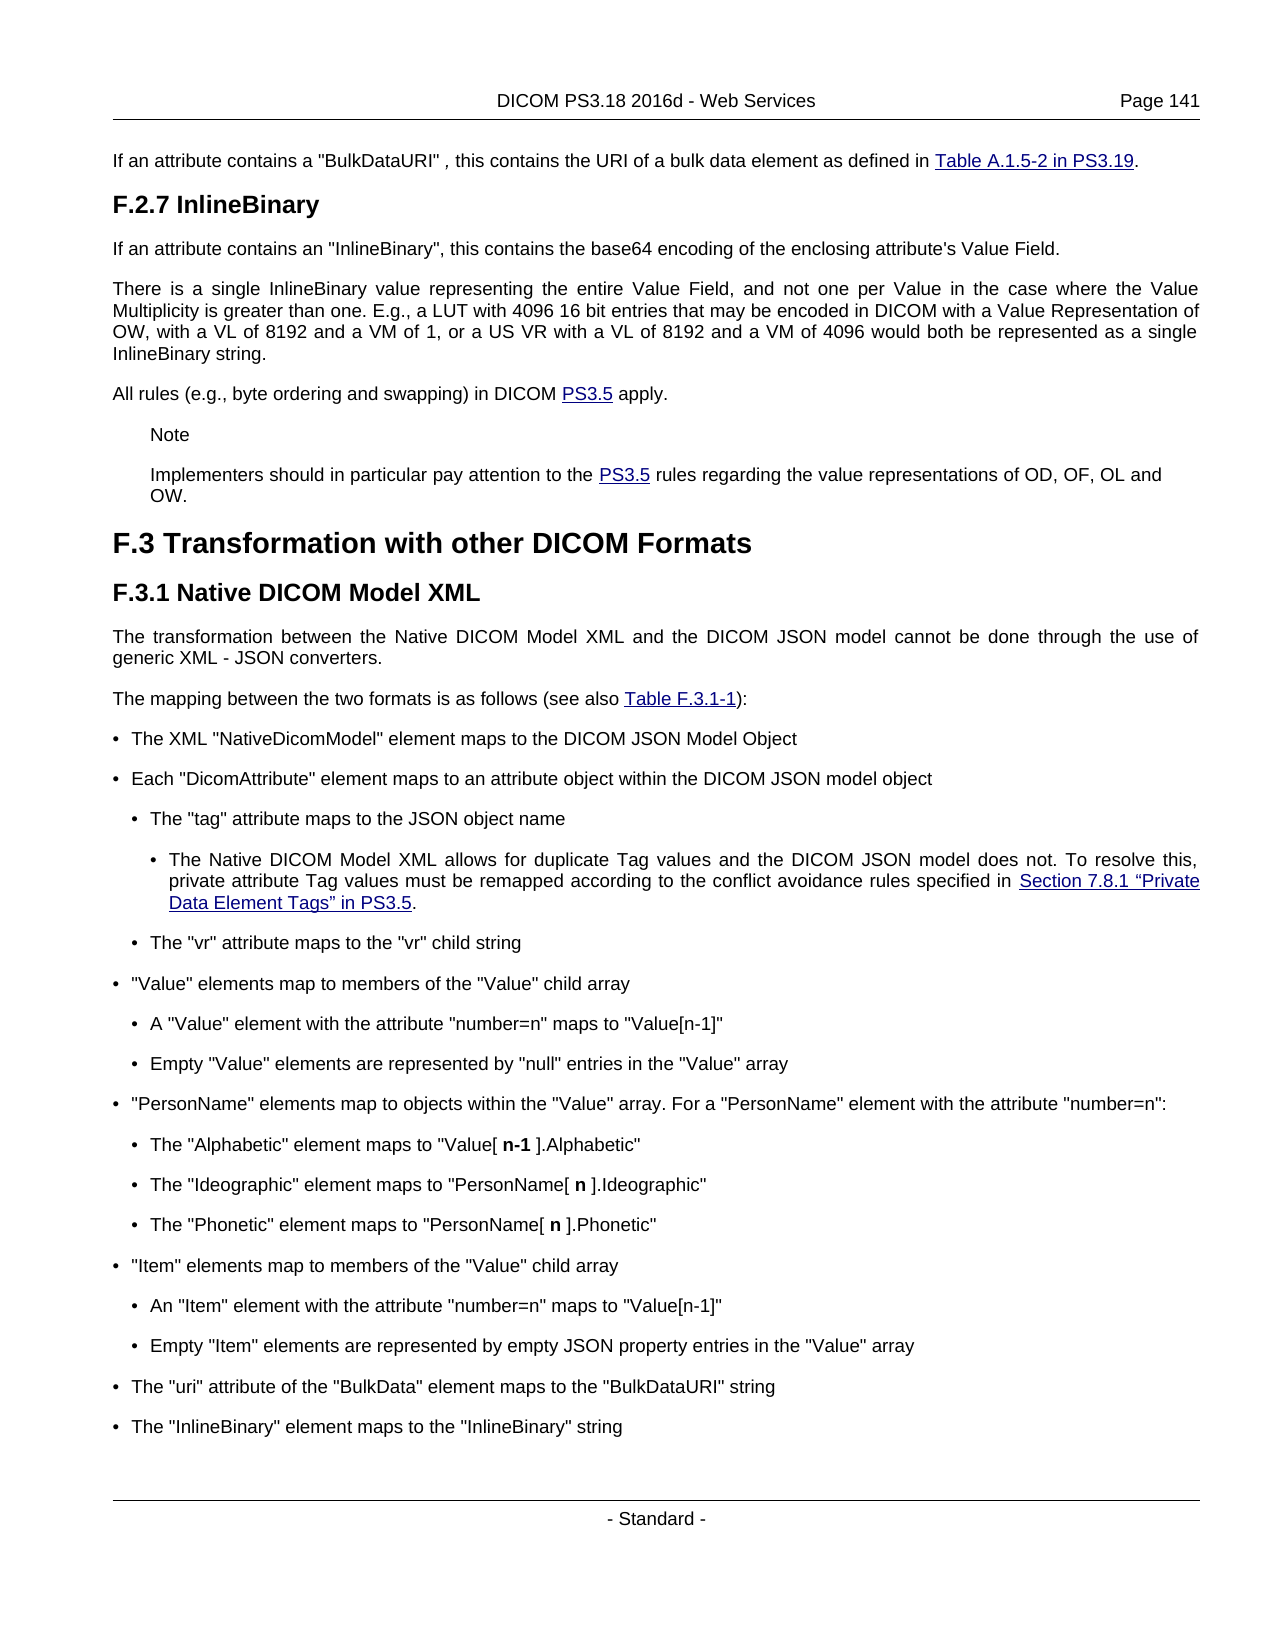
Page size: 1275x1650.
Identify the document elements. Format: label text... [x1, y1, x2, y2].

list The XML "NativeDicomModel" element maps to the DICOM JSON Model Object [112, 728, 1200, 749]
text F.3.1 Native DICOM Model XML [112, 578, 1200, 607]
text Implementers should in particular pay attention to the PS3.5 rules regarding the value representations of OD, OF, OL and OW. [150, 464, 1162, 507]
list The "Ideographic" element maps to "PersonName[ n ].Ideographic" [131, 1174, 1200, 1195]
text All rules (e.g., byte ordering and swapping) in DICOM PS3.5 apply. [112, 383, 1200, 405]
text F.2.7 InlineBinary [112, 190, 1200, 219]
list Empty "Item" elements are represented by empty JSON property entries in the "Value" array [131, 1335, 1200, 1357]
text If an attribute contains a "BulkDataURI" , this contains the URI of a bulk data element as defined in Table A.1.5-2 in PS3.19. [112, 150, 1200, 172]
text Note [150, 423, 1162, 445]
list The "vr" attribute maps to the "vr" child string [131, 932, 1200, 953]
list The "Alphabetic" element maps to "Value[ n-1 ].Alphabetic" [131, 1133, 1200, 1155]
text The mapping between the two formats is as follows (see also Table F.3.1-1): [112, 687, 1200, 709]
list "Value" elements map to members of the "Value" child array [112, 972, 1200, 994]
list The "uri" attribute of the "BulkData" element maps to the "BulkDataURI" string [112, 1375, 1200, 1397]
text There is a single InlineBinary value representing the entire Value Field, and not one per Value in the case where the Value Multiplicity is greater than one. E.g., a LUT with 4096 16 bit entries that may be encoded in DICOM with a Value Representation of OW, with a VL of 8192 and a VM of 1, or a US VR with a VL of 8192 and a VM of 4096 would both be represented as a single InlineBinary string. [112, 278, 1200, 364]
text The transformation between the Native DICOM Model XML and the DICOM JSON model cannot be done through the use of generic XML - JSON converters. [112, 625, 1200, 668]
list Empty "Value" elements are represented by "null" entries in the "Value" array [131, 1053, 1200, 1074]
list The Native DICOM Model XML allows for duplicate Tag values and the DICOM JSON model does not. To resolve this, private attribute Tag values must be remapped according to the conflict avoidance rules specified in Section 7.8.1 “Private Data Element Tags” in PS3.5. [150, 848, 1200, 913]
list Each "DicomAttribute" element maps to an attribute object within the DICOM JSON model object [112, 768, 1200, 789]
text F.3 Transformation with other DICOM Formats [112, 526, 1200, 559]
list The "tag" attribute maps to the JSON object name [131, 808, 1200, 830]
list "PersonName" elements map to objects within the "Value" array. For a "PersonName" element with the attribute "number=n": [112, 1093, 1200, 1115]
list The "Phonetic" element maps to "PersonName[ n ].Phonetic" [131, 1214, 1200, 1236]
list "Item" elements map to members of the "Value" child array [112, 1254, 1200, 1276]
text If an attribute contains an "InlineBinary", this contains the base64 encoding of the enclosing attribute's Value Field. [112, 238, 1200, 259]
list The "InlineBinary" element maps to the "InlineBinary" string [112, 1416, 1200, 1437]
list A "Value" element with the attribute "number=n" maps to "Value[n-1]" [131, 1013, 1200, 1034]
list An "Item" element with the attribute "number=n" maps to "Value[n-1]" [131, 1295, 1200, 1316]
